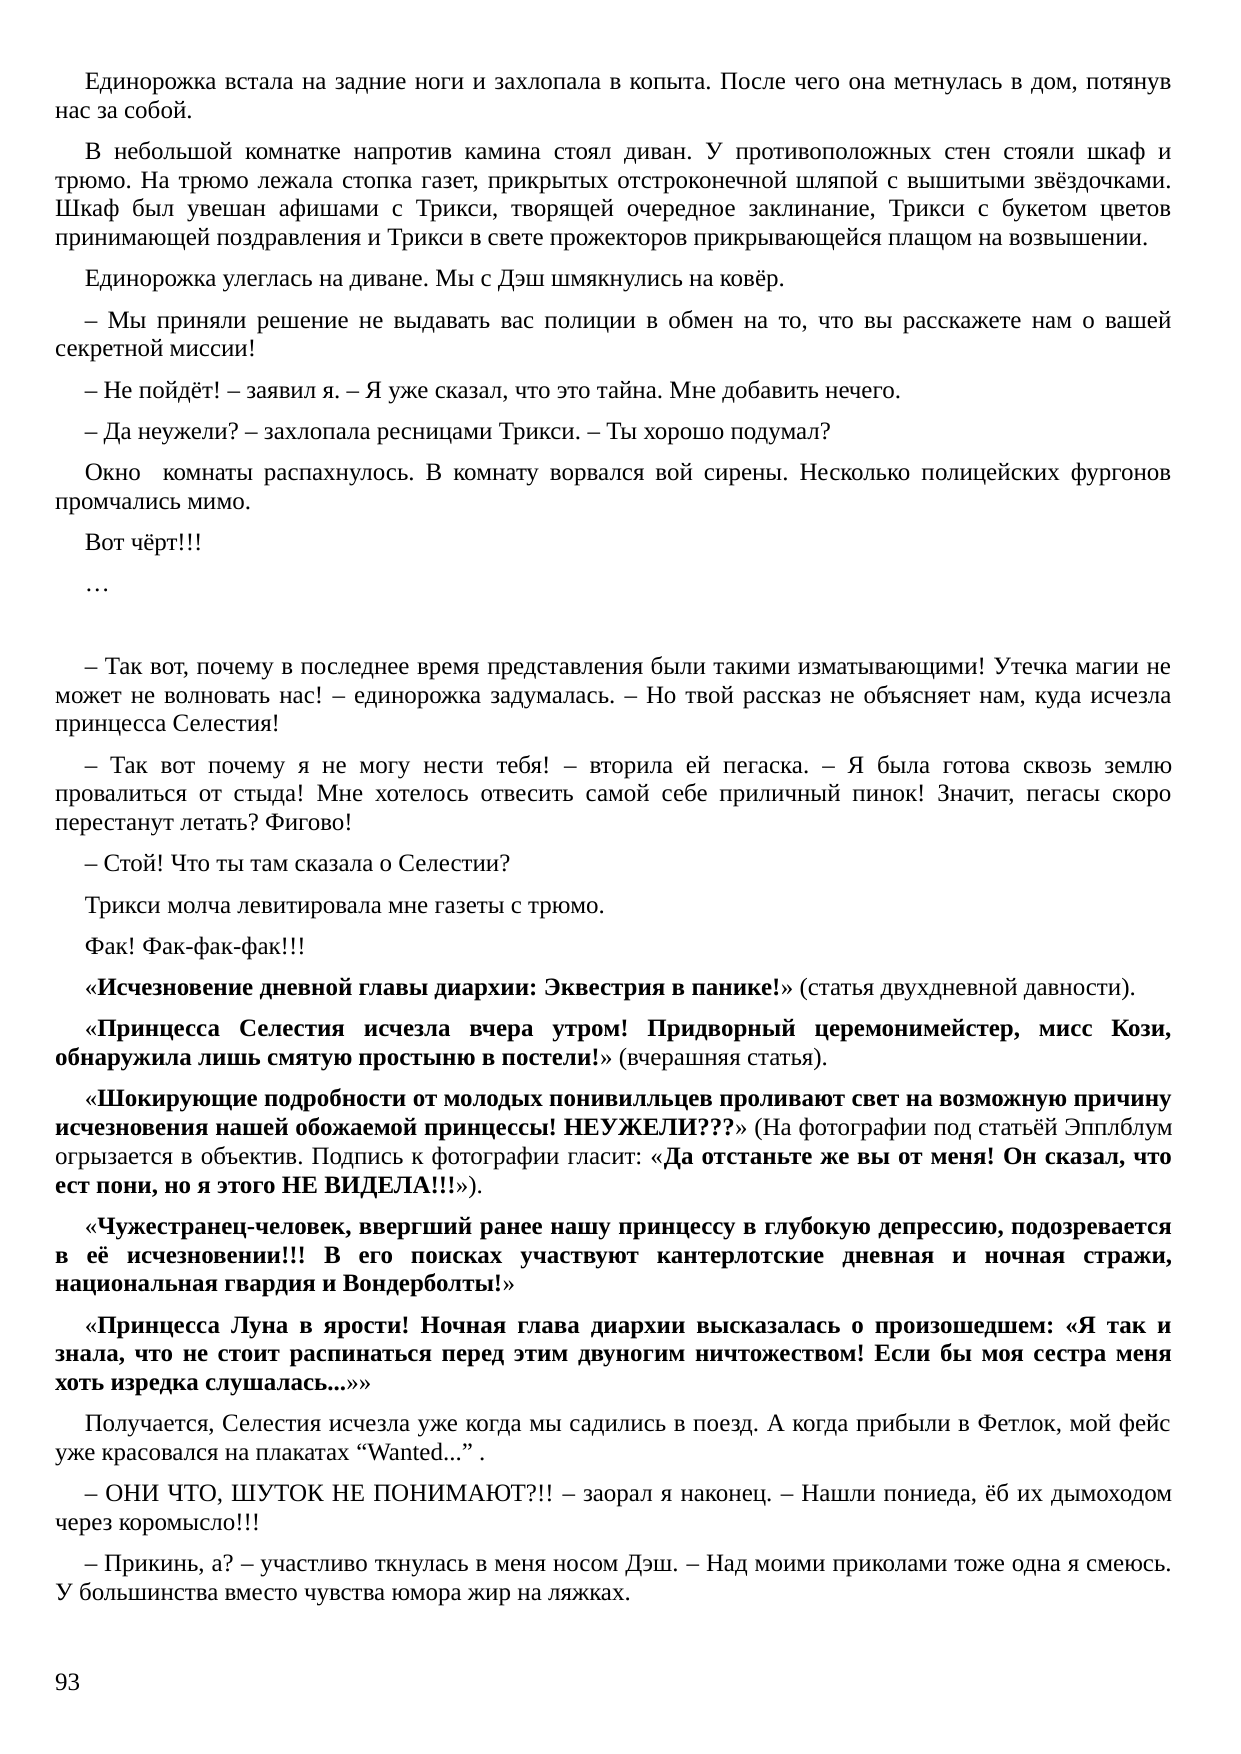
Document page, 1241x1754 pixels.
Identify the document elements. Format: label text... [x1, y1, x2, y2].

text Единорожка встала на задние ноги и захлопала в копыта. После чего она метнулась в дом, потянув нас за собой. [55, 66, 1173, 123]
text Окно комнаты распахнулось. В комнату ворвался вой сирены. Несколько полицейских фургонов промчались мимо. [55, 457, 1173, 515]
text «Принцесса Луна в ярости! Ночная глава диархии высказалась о произошедшем: «Я так и знала, что не стоит распинаться перед этим двуногим ничтожеством! Если бы моя сестра меня хоть изредка слушалась...»» [55, 1310, 1173, 1396]
text – Так вот почему я не могу нести тебя! – вторила ей пегаска. – Я была готова сквозь землю провалиться от стыда! Мне хотелось отвесить самой себе приличный пинок! Значит, пегасы скоро перестанут летать? Фигово! [55, 750, 1173, 836]
text – Так вот, почему в последнее время представления были такими изматывающими! Утечка магии не может не волновать нас! – единорожка задумалась. – Но твой рассказ не объясняет нам, куда исчезла принцесса Селестия! [55, 651, 1173, 737]
text «Принцесса Селестия исчезла вчера утром! Придворный церемонимейстер, мисс Кози, обнаружила лишь смятую простыню в постели!» (вчерашняя статья). [55, 1013, 1173, 1071]
text – Да неужели? – захлопала ресницами Трикси. – Ты хорошо подумал? [55, 416, 1173, 445]
text – Мы приняли решение не выдавать вас полиции в обмен на то, что вы расскажете нам о вашей секретной миссии! [55, 305, 1173, 362]
text В небольшой комнатке напротив камина стоял диван. У противоположных стен стояли шкаф и трюмо. На трюмо лежала стопка газет, прикрытых отстроконечной шляпой с вышитыми звёздочками. Шкаф был увешан афишами с Трикси, творящей очередное заклинание, Трикси с букетом цветов принимающей поздравления и Трикси в свете прожекторов прикрывающейся плащом на возвышении. [55, 136, 1173, 251]
text «Исчезновение дневной главы диархии: Эквестрия в панике!» (статья двухдневной давности). [55, 972, 1173, 1001]
text – ОНИ ЧТО, ШУТОК НЕ ПОНИМАЮТ?!! – заорал я наконец. – Нашли пониеда, ёб их дымоходом через коромысло!!! [55, 1478, 1173, 1536]
text Единорожка улеглась на диване. Мы с Дэш шмякнулись на ковёр. [55, 263, 1173, 292]
text Вот чёрт!!! [55, 527, 1173, 556]
text Фак! Фак-фак-фак!!! [55, 931, 1173, 960]
text – Стой! Что ты там сказала о Селестии? [55, 848, 1173, 877]
text – Не пойдёт! – заявил я. – Я уже сказал, что это тайна. Мне добавить нечего. [55, 375, 1173, 403]
text «Шокирующие подробности от молодых понивилльцев проливают свет на возможную причину исчезновения нашей обожаемой принцессы! НЕУЖЕЛИ???» (На фотографии под статьёй Эпплблум огрызается в объектив. Подпись к фотографии гласит: «Да отстаньте же вы от меня! Он сказал, что ест пони, но я этого НЕ ВИДЕЛА!!!»). [55, 1083, 1173, 1198]
text Получается, Селестия исчезла уже когда мы садились в поезд. А когда прибыли в Фетлок, мой фейс уже красовался на плакатах “Wanted...” . [55, 1408, 1173, 1466]
text Трикси молча левитировала мне газеты с трюмо. [55, 890, 1173, 918]
text «Чужестранец-человек, ввергший ранее нашу принцессу в глубокую депрессию, подозревается в её исчезновении!!! В его поисках участвуют кантерлотские дневная и ночная стражи, национальная гвардия и Вондерболты!» [55, 1211, 1173, 1297]
text … [55, 568, 1173, 597]
text – Прикинь, а? – участливо ткнулась в меня носом Дэш. – Над моими приколами тоже одна я смеюсь. У большинства вместо чувства юмора жир на ляжках. [55, 1548, 1173, 1606]
